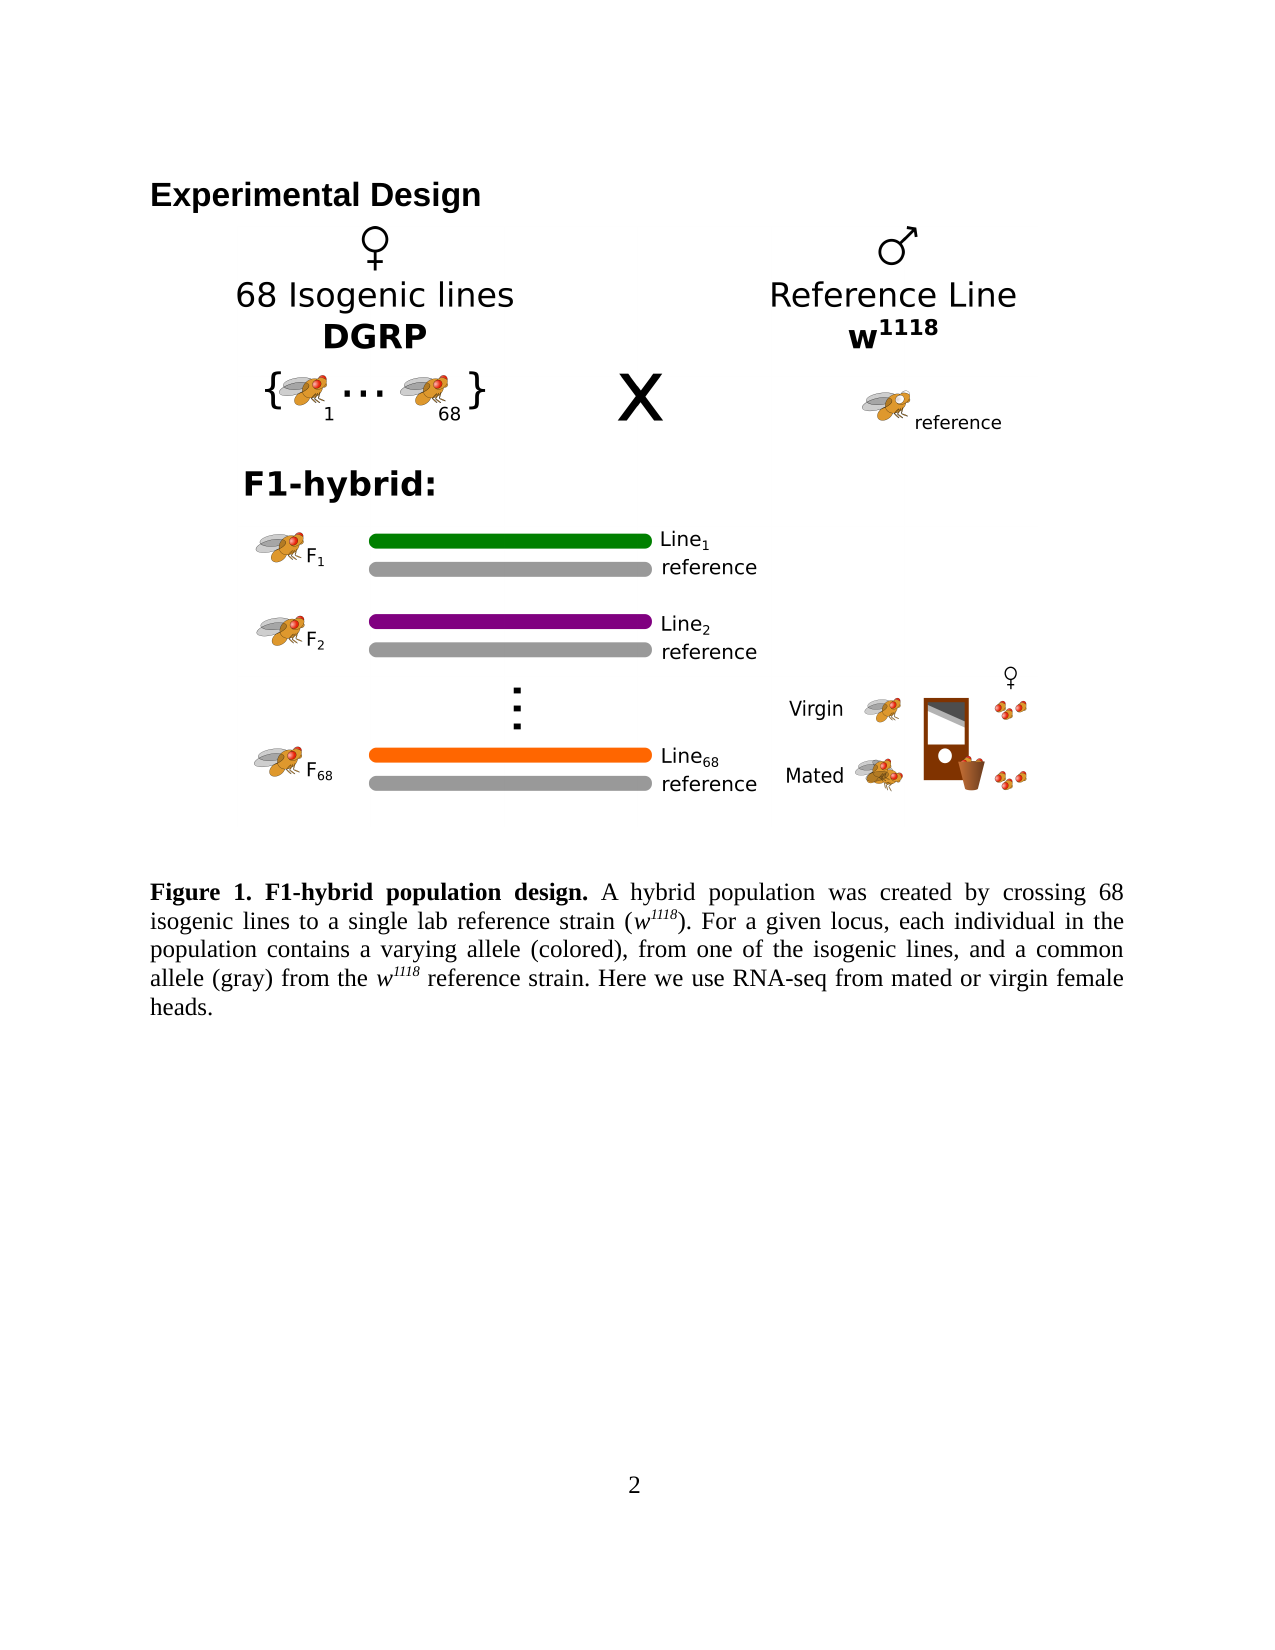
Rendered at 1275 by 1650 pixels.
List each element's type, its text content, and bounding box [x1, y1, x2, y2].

subtitle Experimental Design [150, 175, 1125, 214]
picture [237, 226, 1038, 827]
text Figure 1. F1-hybrid population design. A hybrid population was created by crossing 68 isogenic lines to a single lab reference strain (w1118). For a given locus, each individual in the population contains a varying allele (colored), from one of the isogenic lines, and a common allele (gray) from the w1118 reference strain. Here we use RNA-seq from mated or virgin female heads. [150, 877, 1125, 1021]
